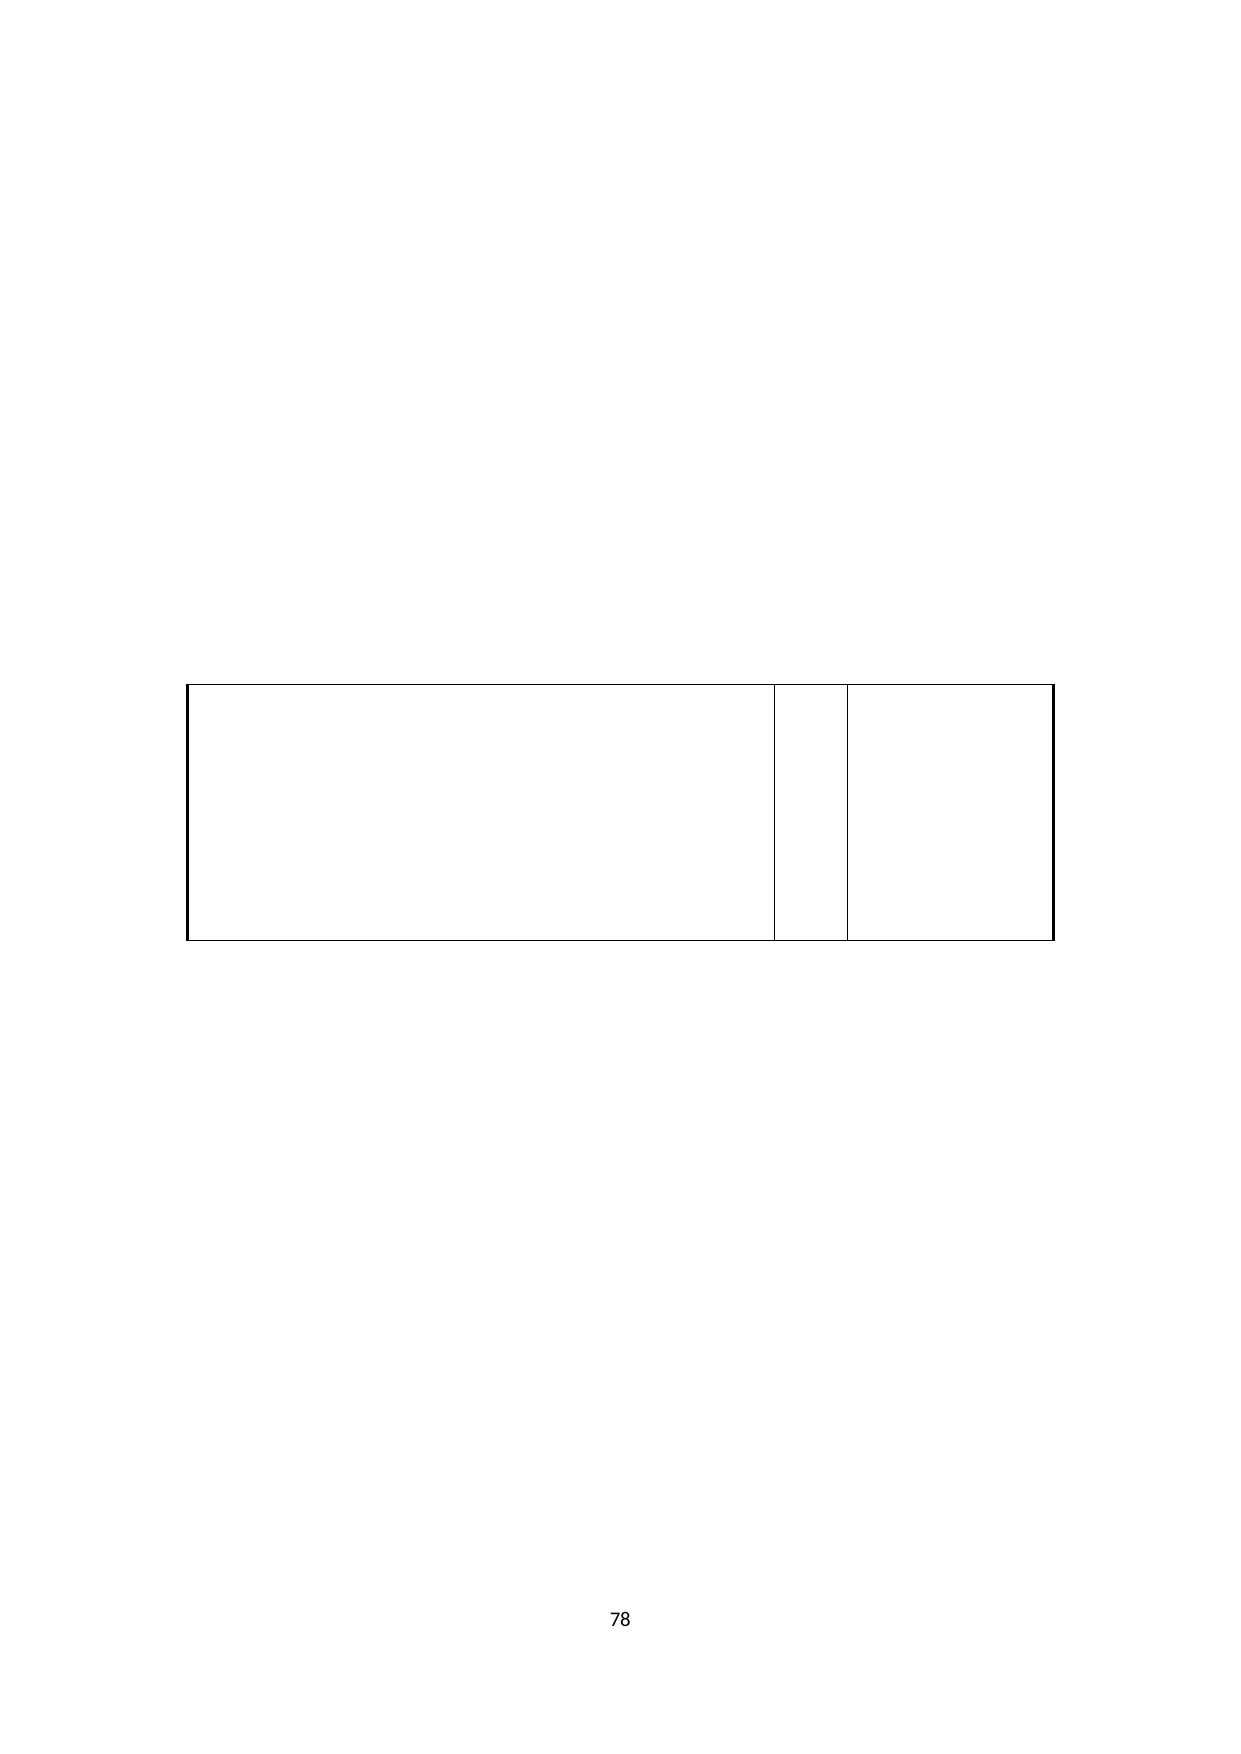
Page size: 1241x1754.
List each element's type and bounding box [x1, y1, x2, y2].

table_cell [189, 685, 774, 940]
table_cell [848, 685, 1052, 940]
table_cell [775, 685, 847, 940]
